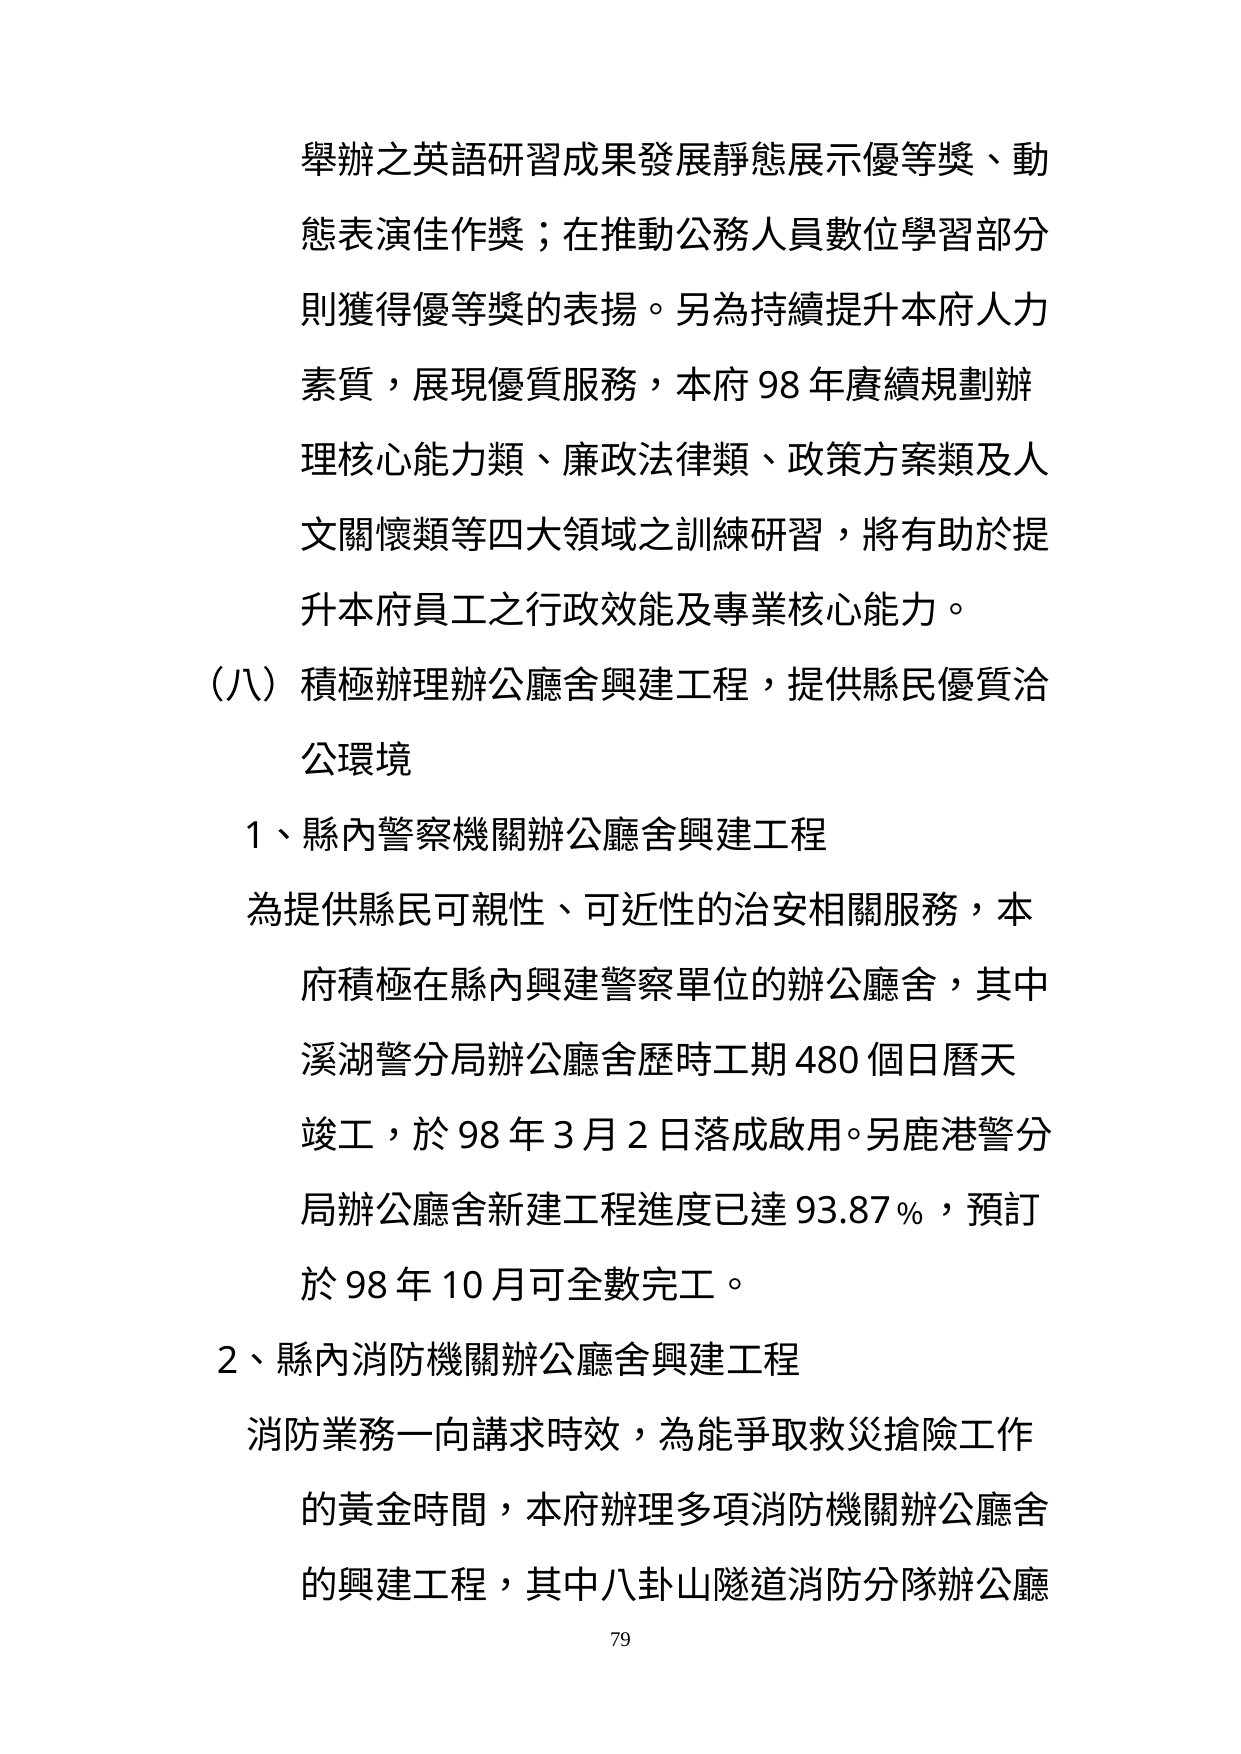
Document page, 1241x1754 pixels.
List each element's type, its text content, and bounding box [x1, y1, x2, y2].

text （八）積極辦理辦公廳舍興建工程，提供縣民優質洽公環境 [187, 645, 1053, 795]
text 2、縣內消防機關辦公廳舍興建工程 [187, 1320, 1053, 1395]
text 為提供縣民可親性、可近性的治安相關服務，本府積極在縣內興建警察單位的辦公廳舍，其中溪湖警分局辦公廳舍歷時工期480個日曆天竣工，於98年3月2日落成啟用。另鹿港警分局辦公廳舍新建工程進度已達93.87﹪，預訂於98年10月可全數完工。 [187, 870, 1053, 1320]
text 消防業務一向講求時效，為能爭取救災搶險工作的黃金時間，本府辦理多項消防機關辦公廳舍的興建工程，其中八卦山隧道消防分隊辦公廳 [187, 1395, 1053, 1620]
text 舉辦之英語研習成果發展靜態展示優等獎、動態表演佳作獎；在推動公務人員數位學習部分則獲得優等獎的表揚。另為持續提升本府人力素質，展現優質服務，本府98年賡續規劃辦理核心能力類、廉政法律類、政策方案類及人文關懷類等四大領域之訓練研習，將有助於提升本府員工之行政效能及專業核心能力。 [187, 120, 1053, 645]
text 1、縣內警察機關辦公廳舍興建工程 [187, 795, 1053, 870]
